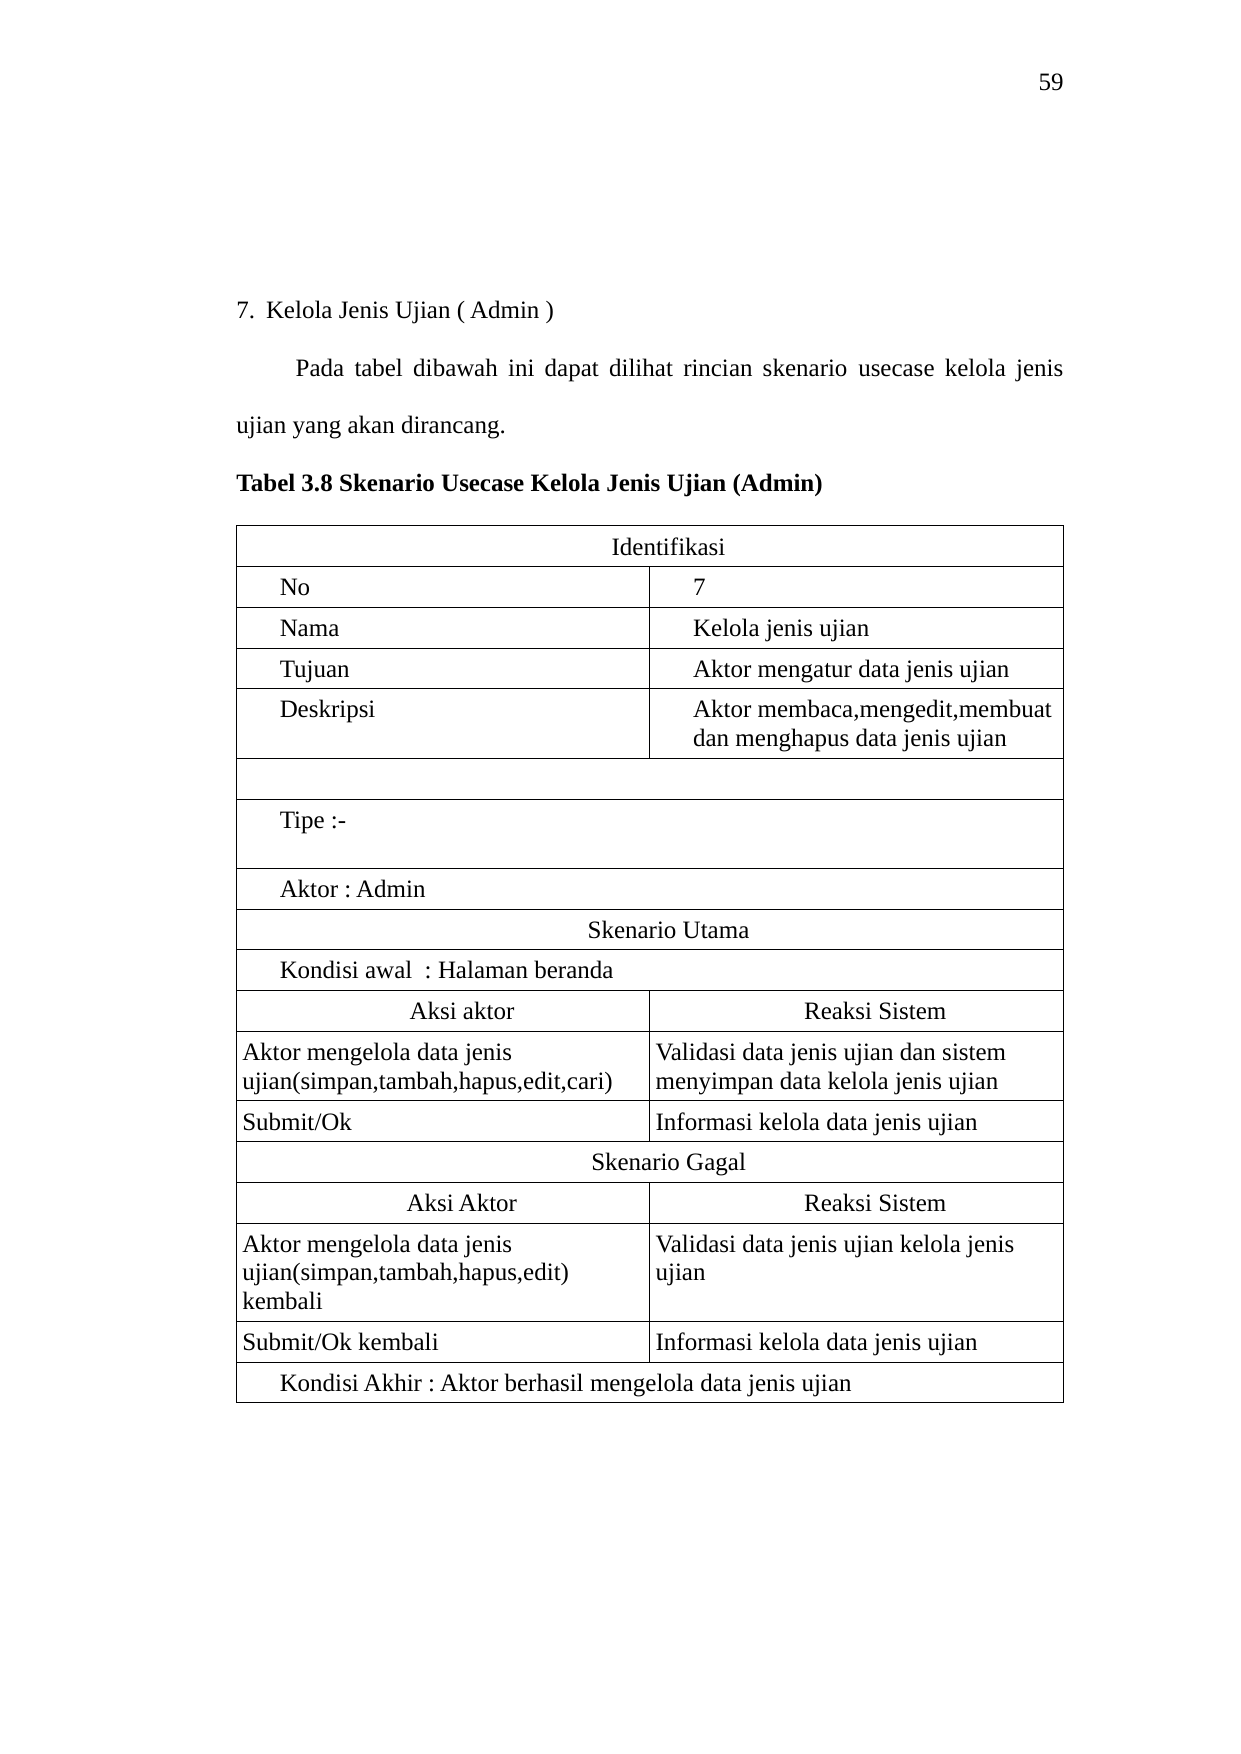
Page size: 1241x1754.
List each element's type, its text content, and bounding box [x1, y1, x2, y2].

table_cell 7 [650, 567, 1063, 607]
table_cell Kondisi awal : Halaman beranda [237, 950, 1063, 990]
table_cell Aktor mengelola data jenis ujian(simpan,tambah,hapus,edit) kembali [237, 1224, 649, 1321]
table_cell Nama [237, 608, 649, 647]
table_cell Informasi kelola data jenis ujian [650, 1101, 1063, 1141]
table_cell Reaksi Sistem [650, 1183, 1063, 1222]
list Kelola Jenis Ujian ( Admin ) [236, 295, 1063, 324]
table_cell Aktor mengelola data jenis ujian(simpan,tambah,hapus,edit,cari) [237, 1032, 649, 1100]
table_cell Aktor membaca,mengedit,membuat dan menghapus data jenis ujian [650, 689, 1063, 758]
table_cell Skenario Gagal [237, 1142, 1063, 1182]
table_cell Validasi data jenis ujian kelola jenis ujian [650, 1224, 1063, 1321]
text Pada tabel dibawah ini dapat dilihat rincian skenario usecase kelola jenis ujian yang akan dirancang. [236, 353, 1063, 439]
table_cell Kondisi Akhir : Aktor berhasil mengelola data jenis ujian [237, 1363, 1063, 1402]
table_cell Tujuan [237, 649, 649, 688]
table_cell Submit/Ok kembali [237, 1322, 649, 1361]
table_cell Deskripsi [237, 689, 649, 758]
table_cell Tipe :- [237, 800, 1063, 868]
table_header Identifikasi [237, 526, 1063, 566]
table_cell Validasi data jenis ujian dan sistem menyimpan data kelola jenis ujian [650, 1032, 1063, 1100]
table_cell No [237, 567, 649, 607]
table_cell Informasi kelola data jenis ujian [650, 1322, 1063, 1361]
text Tabel 3.8 Skenario Usecase Kelola Jenis Ujian (Admin) [236, 468, 1063, 497]
table_cell Submit/Ok [237, 1101, 649, 1141]
table_cell [237, 759, 1063, 798]
table_cell Aksi Aktor [237, 1183, 649, 1222]
table_cell Kelola jenis ujian [650, 608, 1063, 647]
table_cell Aktor mengatur data jenis ujian [650, 649, 1063, 688]
table_cell Aksi aktor [237, 991, 649, 1031]
table_cell Reaksi Sistem [650, 991, 1063, 1031]
table_cell Skenario Utama [237, 910, 1063, 949]
table_cell Aktor : Admin [237, 869, 1063, 909]
